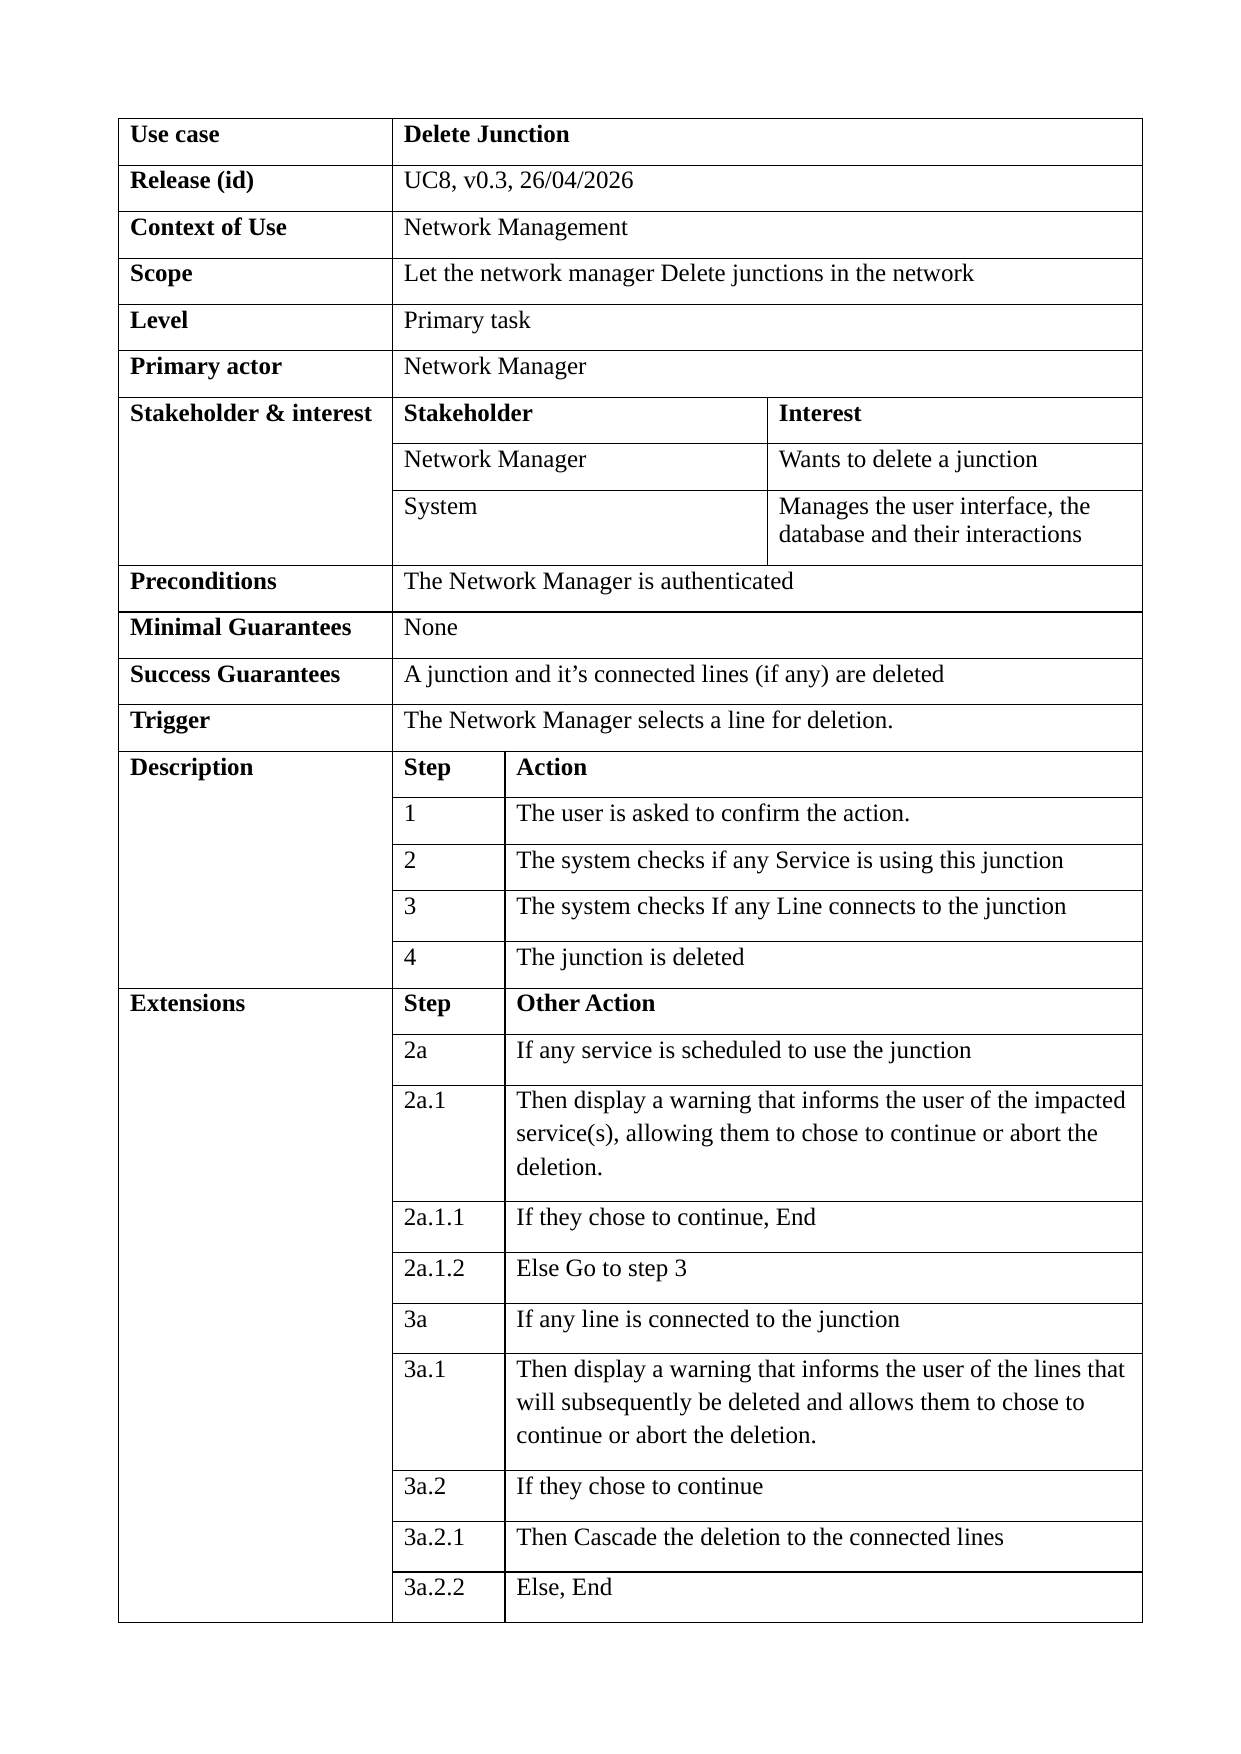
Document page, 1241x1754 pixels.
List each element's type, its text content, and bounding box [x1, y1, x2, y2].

table_cell Release (id) [119, 166, 392, 211]
table_cell Extensions [119, 989, 392, 1622]
table_cell Network Management [393, 212, 1142, 257]
table_cell UC8, v0.3, 26/04/2026 [393, 166, 1142, 211]
table_cell Network Manager [393, 351, 1142, 397]
table_cell Trigger [119, 705, 392, 751]
table_cell 3a.2.2 [393, 1573, 504, 1622]
table_cell Minimal Guarantees [119, 613, 392, 658]
table_cell Primary task [393, 305, 1142, 350]
table_cell 2a.1 [393, 1086, 504, 1201]
table_cell If they chose to continue [506, 1471, 1142, 1521]
table_cell Primary actor [119, 351, 392, 397]
table_cell 3a.2 [393, 1471, 504, 1521]
table_cell Action [506, 752, 1142, 797]
table_header Delete Junction [393, 119, 1142, 164]
table_cell Other Action [506, 989, 1142, 1034]
table_cell Interest [768, 398, 1142, 443]
table_cell Network Manager [393, 444, 767, 490]
table_cell If they chose to continue, End [506, 1202, 1142, 1252]
table_cell If any service is scheduled to use the junction [506, 1035, 1142, 1084]
table_cell The Network Manager selects a line for deletion. [393, 705, 1142, 751]
table_cell 2a.1.2 [393, 1253, 504, 1303]
table_cell 2a [393, 1035, 504, 1084]
table_cell Then Cascade the deletion to the connected lines [506, 1522, 1142, 1571]
table_cell 2a.1.1 [393, 1202, 504, 1252]
table_cell 3a [393, 1304, 504, 1353]
table_cell 3a.2.1 [393, 1522, 504, 1571]
table_cell Stakeholder & interest [119, 398, 392, 565]
table_cell The Network Manager is authenticated [393, 566, 1142, 611]
table_cell Preconditions [119, 566, 392, 611]
table_cell Context of Use [119, 212, 392, 257]
table_cell The system checks if any Service is using this junction [506, 845, 1142, 890]
table_cell The junction is deleted [506, 942, 1142, 987]
table_cell 1 [393, 798, 504, 844]
table_cell Else Go to step 3 [506, 1253, 1142, 1303]
table_cell Manages the user interface, the database and their interactions [768, 491, 1142, 565]
table_cell Let the network manager Delete junctions in the network [393, 259, 1142, 304]
table_cell Description [119, 752, 392, 987]
table_cell 4 [393, 942, 504, 987]
table_cell System [393, 491, 767, 565]
table_cell A junction and it’s connected lines (if any) are deleted [393, 659, 1142, 704]
table_cell Wants to delete a junction [768, 444, 1142, 490]
table_cell The user is asked to confirm the action. [506, 798, 1142, 844]
table_cell Step [393, 989, 504, 1034]
table_cell If any line is connected to the junction [506, 1304, 1142, 1353]
table_cell Then display a warning that informs the user of the impacted service(s), allowing them to chose to continue or abort the deletion. [506, 1086, 1142, 1201]
table_cell The system checks If any Line connects to the junction [506, 891, 1142, 941]
table_cell Then display a warning that informs the user of the lines that will subsequently be deleted and allows them to chose to continue or abort the deletion. [506, 1354, 1142, 1470]
table_header Use case [119, 119, 392, 164]
table_cell Else, End [506, 1573, 1142, 1622]
table_cell None [393, 613, 1142, 658]
table_cell 2 [393, 845, 504, 890]
table_cell Level [119, 305, 392, 350]
table_cell Stakeholder [393, 398, 767, 443]
table_cell 3a.1 [393, 1354, 504, 1470]
table_cell Success Guarantees [119, 659, 392, 704]
table_cell Step [393, 752, 504, 797]
table_cell 3 [393, 891, 504, 941]
table_cell Scope [119, 259, 392, 304]
